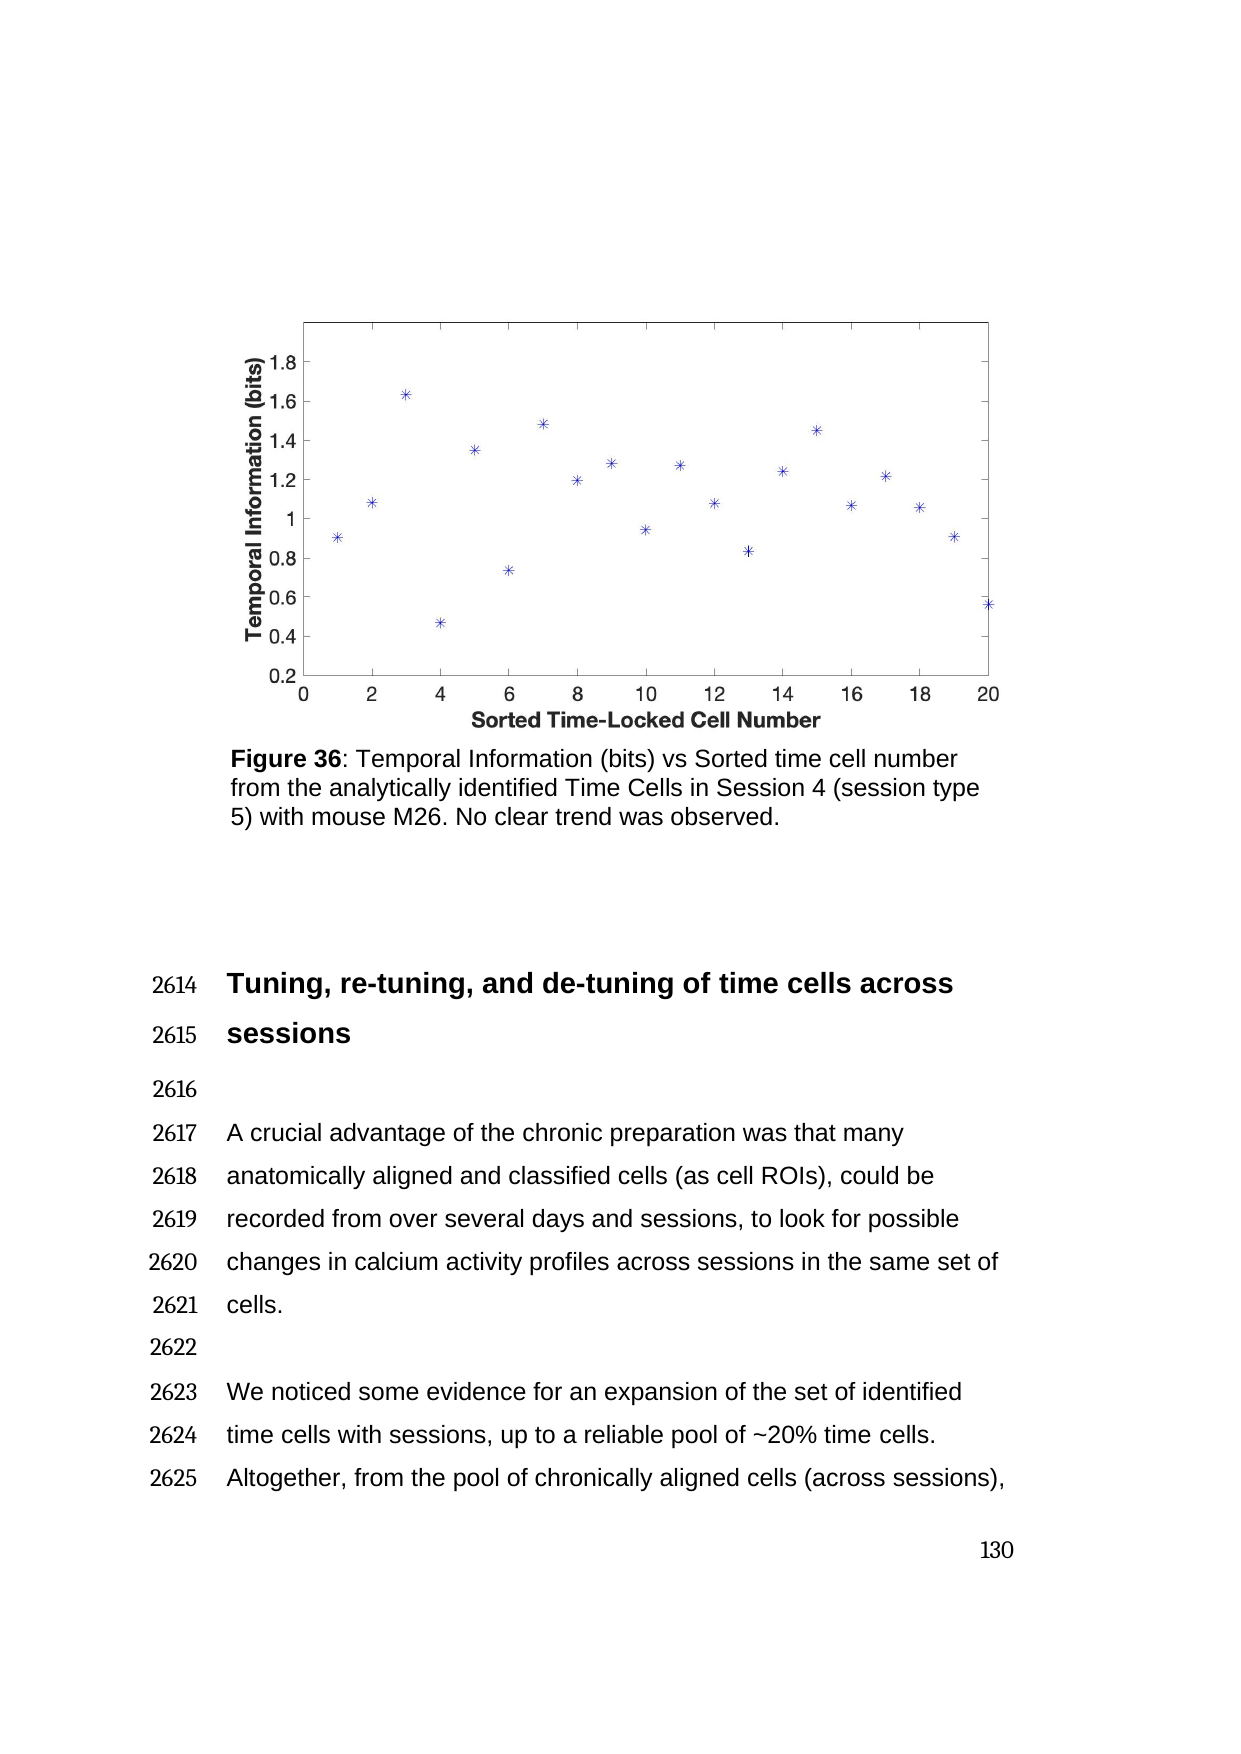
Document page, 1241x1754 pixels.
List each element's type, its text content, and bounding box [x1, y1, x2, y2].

text Figure 36: Temporal Information (bits) vs Sorted time cell number from the analytically identified Time Cells in Session 4 (session type 5) with mouse M26. No clear trend was observed. [230, 732, 1010, 830]
text A crucial advantage of the chronic preparation was that many anatomically aligned and classified cells (as cell ROIs), could be recorded from over several days and sessions, to look for possible changes in calcium activity profiles across sessions in the same set of cells. [226, 1118, 1014, 1319]
text We noticed some evidence for an expansion of the set of identified time cells with sessions, up to a reliable pool of ~20% time cells. Altogether, from the pool of chronically aligned cells (across sessions), [226, 1376, 1014, 1491]
subtitle Tuning, re-tuning, and de-tuning of time cells across sessions [226, 966, 1014, 1049]
picture [230, 289, 1010, 732]
